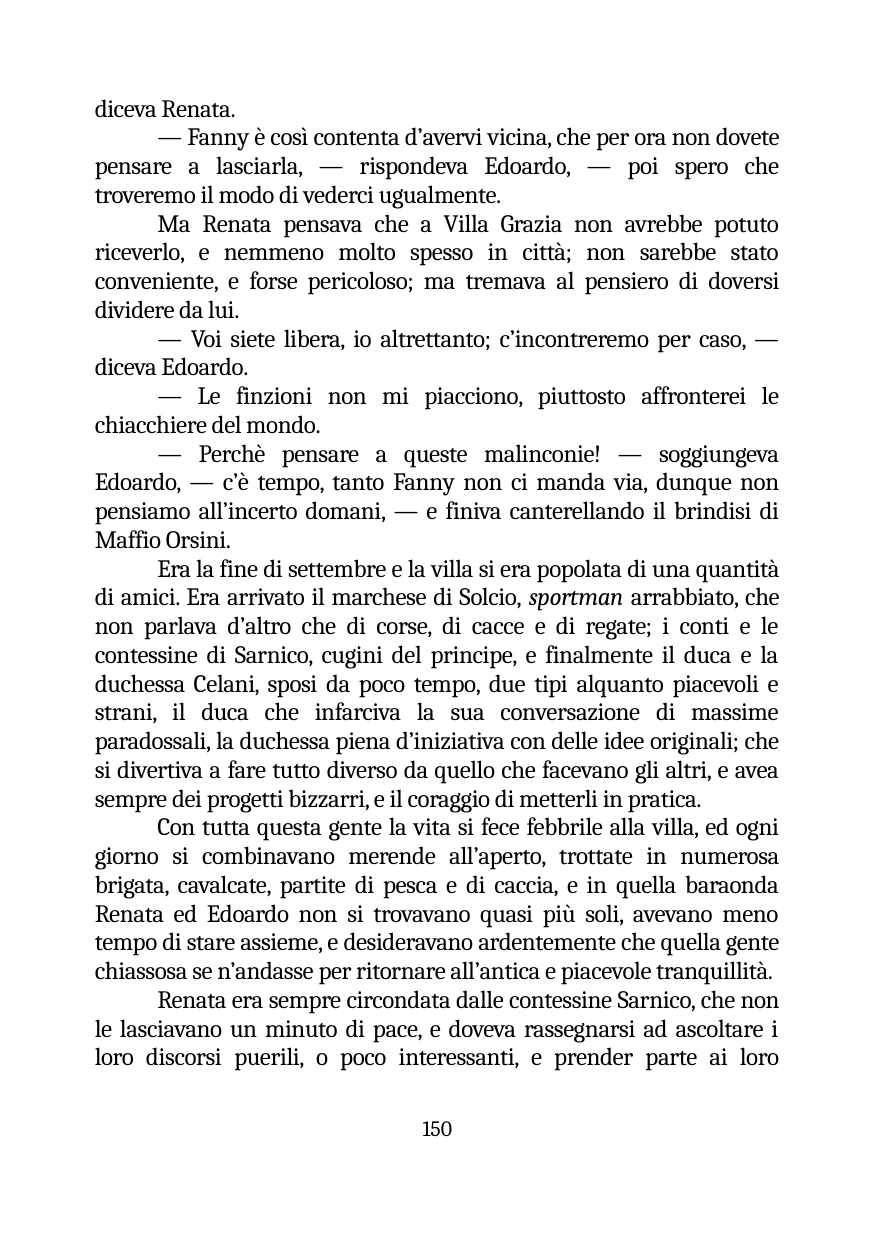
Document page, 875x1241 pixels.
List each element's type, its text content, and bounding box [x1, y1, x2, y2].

text Ma Renata pensava che a Villa Grazia non avrebbe potuto riceverlo, e nemmeno molto spesso in città; non sarebbe stato conveniente, e forse pericoloso; ma tremava al pensiero di doversi dividere da lui. [94, 209, 779, 324]
text — Fanny è così contenta d’avervi vicina, che per ora non dovete pensare a lasciarla, — rispondeva Edoardo, — poi spero che troveremo il modo di vederci ugualmente. [94, 123, 779, 209]
text — Perchè pensare a queste malinconie! — soggiungeva Edoardo, — c’è tempo, tanto Fanny non ci manda via, dunque non pensiamo all’incerto domani, — e finiva canterellando il brindisi di Maffio Orsini. [94, 439, 779, 554]
text — Voi siete libera, io altrettanto; c’incontreremo per caso, — diceva Edoardo. [94, 324, 779, 382]
text Renata era sempre circondata dalle contessine Sarnico, che non le lasciavano un minuto di pace, e doveva rassegnarsi ad ascoltare i loro discorsi puerili, o poco interessanti, e prender parte ai loro [94, 986, 779, 1072]
text — Le finzioni non mi piacciono, piuttosto affronterei le chiacchiere del mondo. [94, 382, 779, 439]
text Con tutta questa gente la vita si fece febbrile alla villa, ed ogni giorno si combinavano merende all’aperto, trottate in numerosa brigata, cavalcate, partite di pesca e di caccia, e in quella baraonda Renata ed Edoardo non si trovavano quasi più soli, avevano meno tempo di stare assieme, e desideravano ardentemente che quella gente chiassosa se n’andasse per ritornare all’antica e piacevole tranquillità. [94, 813, 779, 986]
text diceva Renata. [94, 94, 779, 123]
text Era la fine di settembre e la villa si era popolata di una quantità di amici. Era arrivato il marchese di Solcio, sportman arrabbiato, che non parlava d’altro che di corse, di cacce e di regate; i conti e le contessine di Sarnico, cugini del principe, e finalmente il duca e la duchessa Celani, sposi da poco tempo, due tipi alquanto piacevoli e strani, il duca che infarciva la sua conversazione di massime paradossali, la duchessa piena d’iniziativa con delle idee originali; che si divertiva a fare tutto diverso da quello che facevano gli altri, e avea sempre dei progetti bizzarri, e il coraggio di metterli in pratica. [94, 554, 779, 813]
